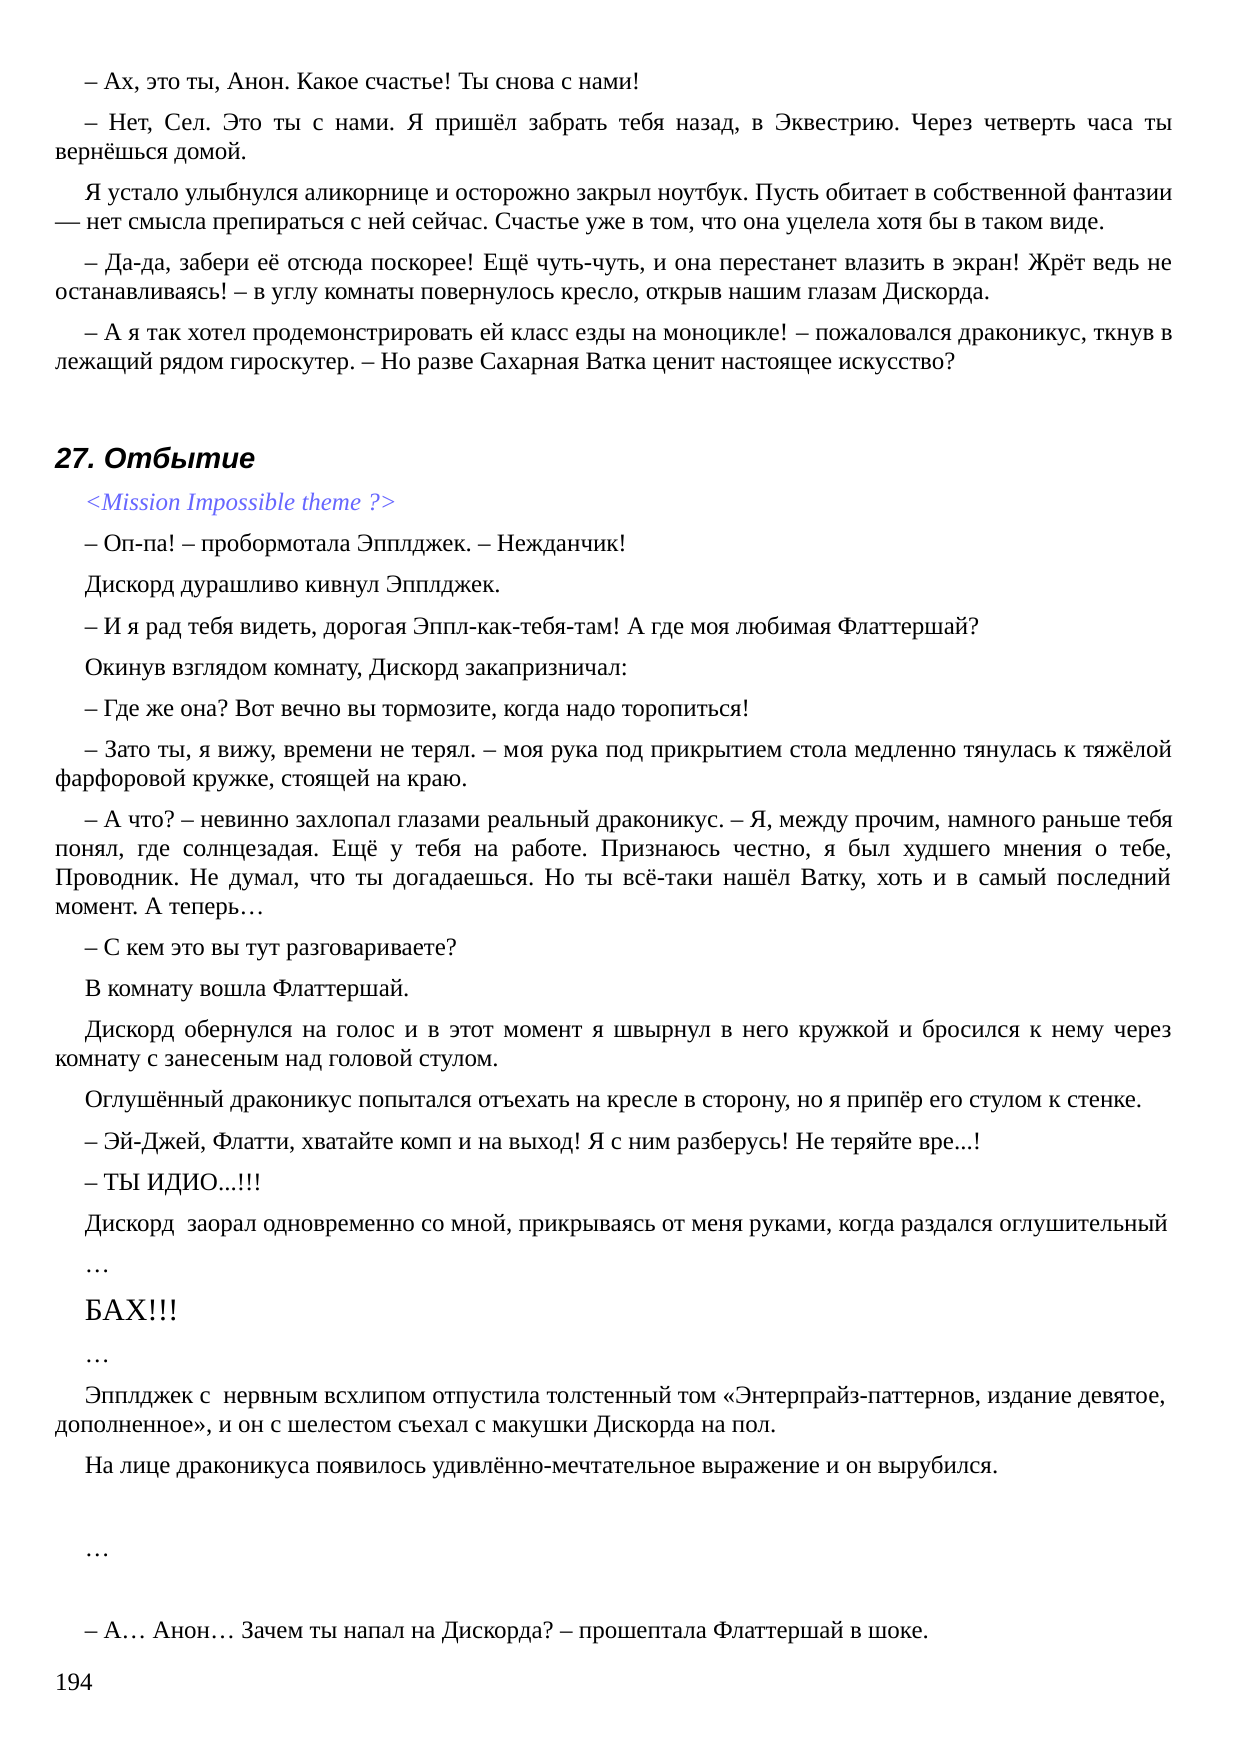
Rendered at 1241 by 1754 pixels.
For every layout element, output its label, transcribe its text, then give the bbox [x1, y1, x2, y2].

text Дискорд обернулся на голос и в этот момент я швырнул в него кружкой и бросился к нему через комнату с занесеным над головой стулом. [55, 1014, 1173, 1072]
text БАХ!!! [55, 1291, 1173, 1327]
text – Зато ты, я вижу, времени не терял. – моя рука под прикрытием стола медленно тянулась к тяжёлой фарфоровой кружке, стоящей на краю. [55, 734, 1173, 792]
text На лице драконикуса появилось удивлённо-мечтательное выражение и он вырубился. [55, 1451, 1173, 1479]
text … [55, 1339, 1173, 1368]
text – С кем это вы тут разговариваете? [55, 932, 1173, 961]
text … [55, 1533, 1173, 1562]
text – Где же она? Вот вечно вы тормозите, когда надо торопиться! [55, 693, 1173, 722]
text Я устало улыбнулся аликорнице и осторожно закрыл ноутбук. Пусть обитает в собственной фантазии — нет смысла препираться с ней сейчас. Счастье уже в том, что она уцелела хотя бы в таком виде. [55, 177, 1173, 235]
text – А что? – невинно захлопал глазами реальный драконикус. – Я, между прочим, намного раньше тебя понял, где солнцезадая. Ещё у тебя на работе. Признаюсь честно, я был худшего мнения о тебе, Проводник. Не думал, что ты догадаешься. Но ты всё-таки нашёл Ватку, хоть и в самый последний момент. А теперь… [55, 804, 1173, 919]
text – Эй-Джей, Флатти, хватайте комп и на выход! Я с ним разберусь! Не теряйте вре...! [55, 1126, 1173, 1154]
text Эпплджек с нервным всхлипом отпустила толстенный том «Энтерпрайз-паттернов, издание девятое, дополненное», и он с шелестом съехал с макушки Дискорда на пол. [55, 1381, 1173, 1438]
text <Mission Impossible theme ?> [55, 487, 1173, 516]
subtitle 27. Отбытие [55, 441, 1173, 474]
text Дискорд дурашливо кивнул Эпплджек. [55, 569, 1173, 598]
text – Нет, Сел. Это ты с нами. Я пришёл забрать тебя назад, в Эквестрию. Через четверть часа ты вернёшься домой. [55, 107, 1173, 165]
text – А… Анон… Зачем ты напал на Дискорда? – прошептала Флаттершай в шоке. [55, 1616, 1173, 1644]
text В комнату вошла Флаттершай. [55, 973, 1173, 1002]
text – И я рад тебя видеть, дорогая Эппл-как-тебя-там! А где моя любимая Флаттершай? [55, 611, 1173, 639]
text – Да-да, забери её отсюда поскорее! Ещё чуть-чуть, и она перестанет влазить в экран! Жрёт ведь не останавливаясь! – в углу комнаты повернулось кресло, открыв нашим глазам Дискорда. [55, 247, 1173, 305]
text – А я так хотел продемонстрировать ей класс езды на моноцикле! – пожаловался драконикус, ткнув в лежащий рядом гироскутер. – Но разве Сахарная Ватка ценит настоящее искусство? [55, 317, 1173, 375]
text – Ах, это ты, Анон. Какое счастье! Ты снова с нами! [55, 66, 1173, 95]
text – Оп-па! – пробормотала Эпплджек. – Нежданчик! [55, 528, 1173, 557]
text Оглушённый драконикус попытался отъехать на кресле в сторону, но я припёр его стулом к стенке. [55, 1084, 1173, 1113]
text – ТЫ ИДИО...!!! [55, 1167, 1173, 1196]
text … [55, 1249, 1173, 1278]
text Дискорд заорал одновременно со мной, прикрываясь от меня руками, когда раздался оглушительный [55, 1208, 1173, 1237]
text Окинув взглядом комнату, Дискорд закапризничал: [55, 652, 1173, 681]
